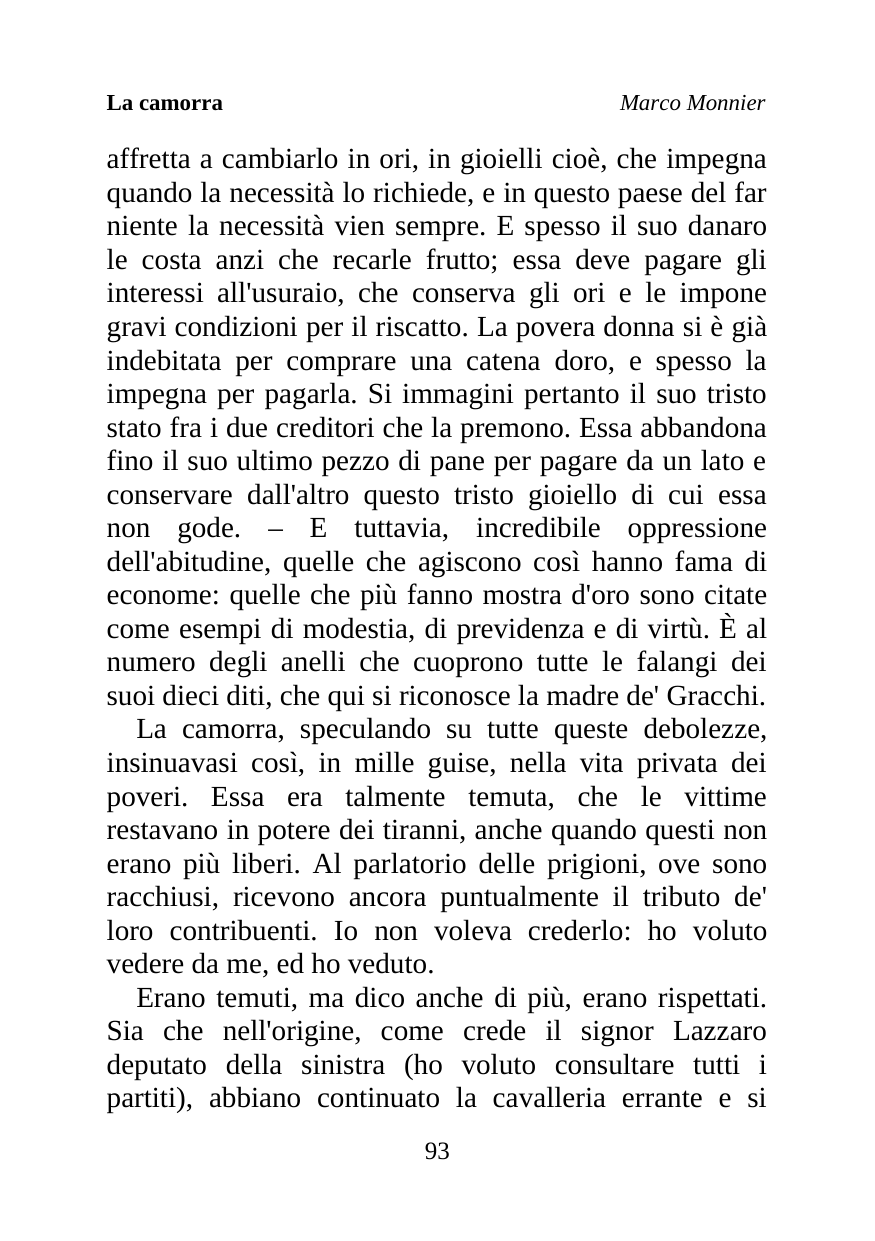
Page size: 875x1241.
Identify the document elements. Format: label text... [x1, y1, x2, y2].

text La camorra, speculando su tutte queste debolezze, insinuavasi così, in mille guise, nella vita privata dei poveri. Essa era talmente temuta, che le vittime restavano in potere dei tiranni, anche quando questi non erano più liberi. Al parlatorio delle prigioni, ove sono racchiusi, ricevono ancora puntualmente il tributo de' loro contribuenti. Io non voleva crederlo: ho voluto vedere da me, ed ho veduto. [106, 712, 768, 980]
text Erano temuti, ma dico anche di più, erano rispettati. Sia che nell'origine, come crede il signor Lazzaro deputato della sinistra (ho voluto consultare tutti i partiti), abbiano continuato la cavalleria errante e si [106, 980, 768, 1114]
text affretta a cambiarlo in ori, in gioielli cioè, che impegna quando la necessità lo richiede, e in questo paese del far niente la necessità vien sempre. E spesso il suo danaro le costa anzi che recarle frutto; essa deve pagare gli interessi all'usuraio, che conserva gli ori e le impone gravi condizioni per il riscatto. La povera donna si è già indebitata per comprare una catena doro, e spesso la impegna per pagarla. Si immagini pertanto il suo tristo stato fra i due creditori che la premono. Essa abbandona fino il suo ultimo pezzo di pane per pagare da un lato e conservare dall'altro questo tristo gioiello di cui essa non gode. – E tuttavia, incredibile oppressione dell'abitudine, quelle che agiscono così hanno fama di econome: quelle che più fanno mostra d'oro sono citate come esempi di modestia, di previdenza e di virtù. È al numero degli anelli che cuoprono tutte le falangi dei suoi dieci diti, che qui si riconosce la madre de' Gracchi. [106, 141, 768, 712]
